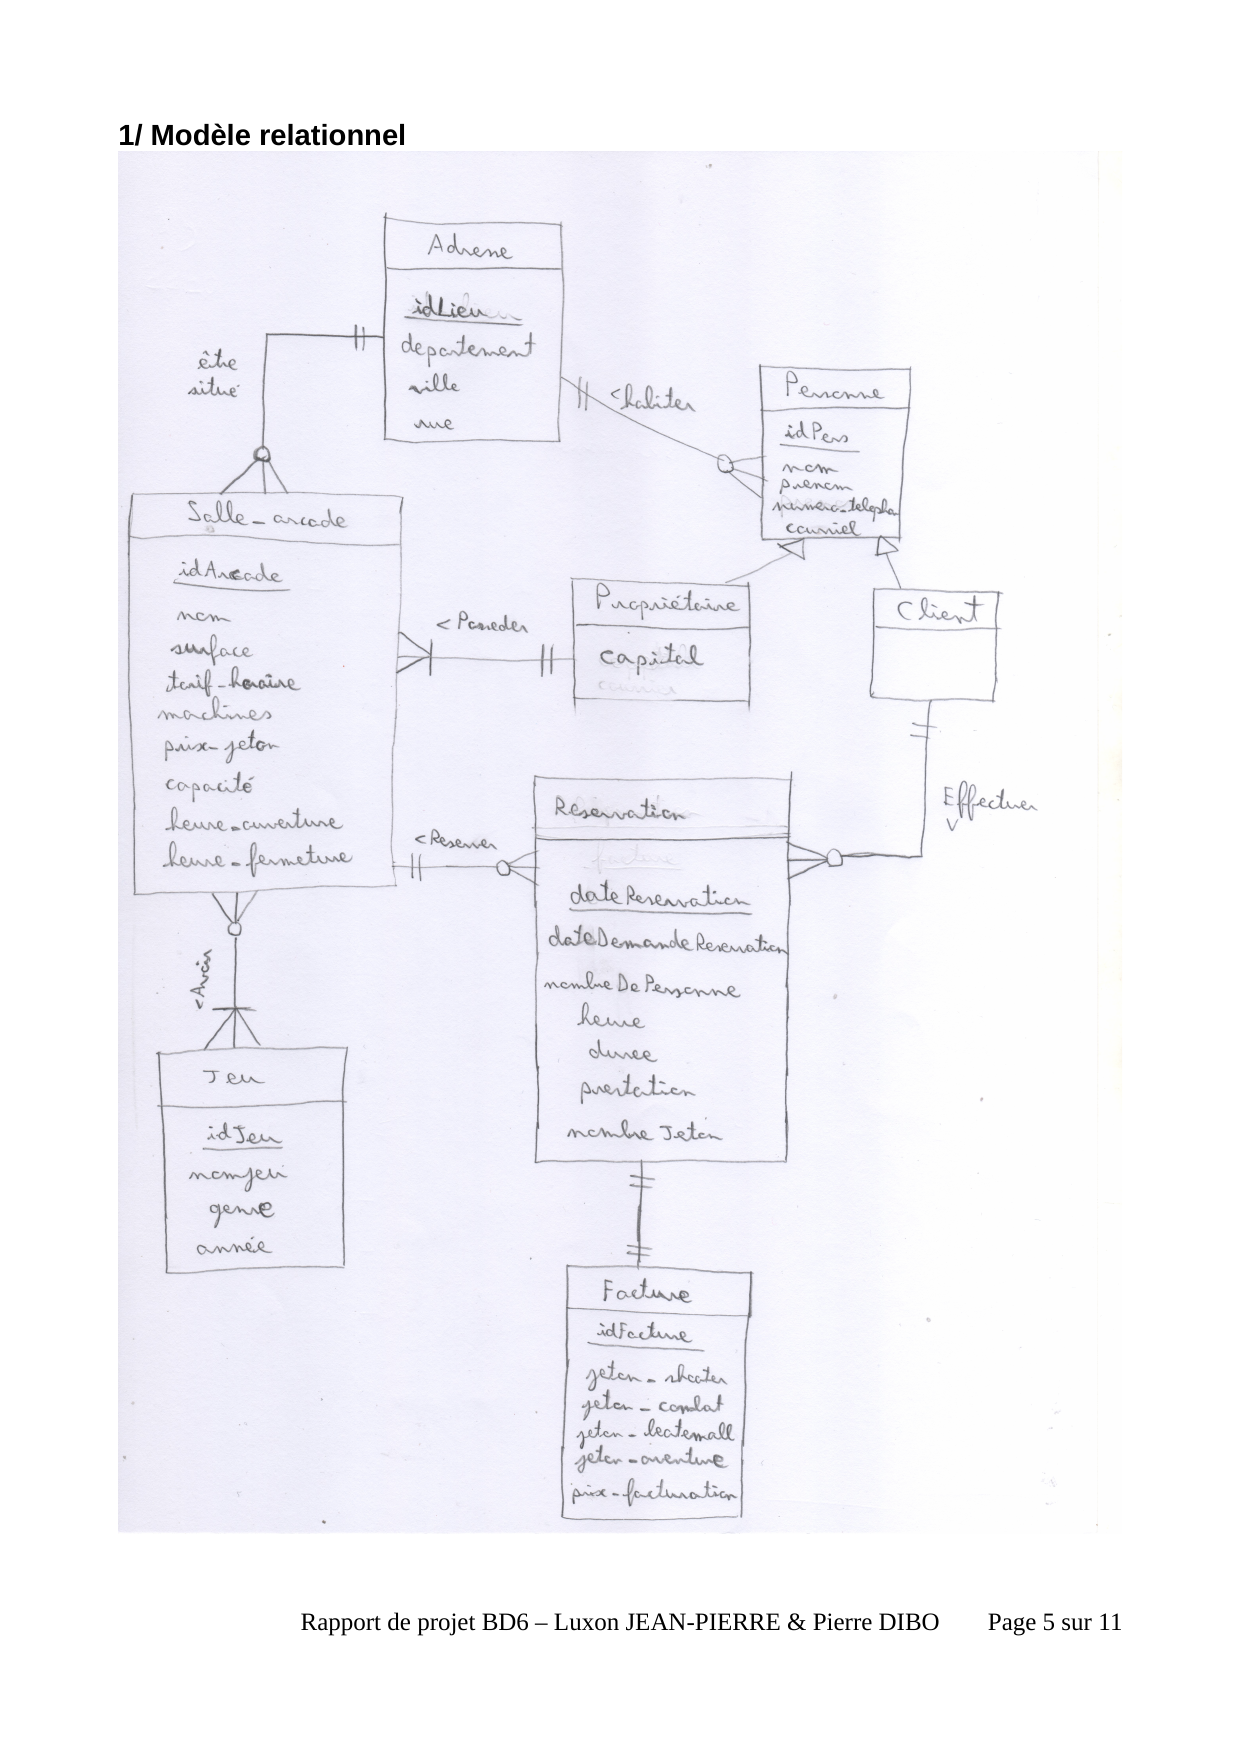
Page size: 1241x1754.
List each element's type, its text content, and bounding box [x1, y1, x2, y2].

picture [118, 151, 1123, 1534]
subtitle 1/ Modèle relationnel [118, 118, 1122, 151]
